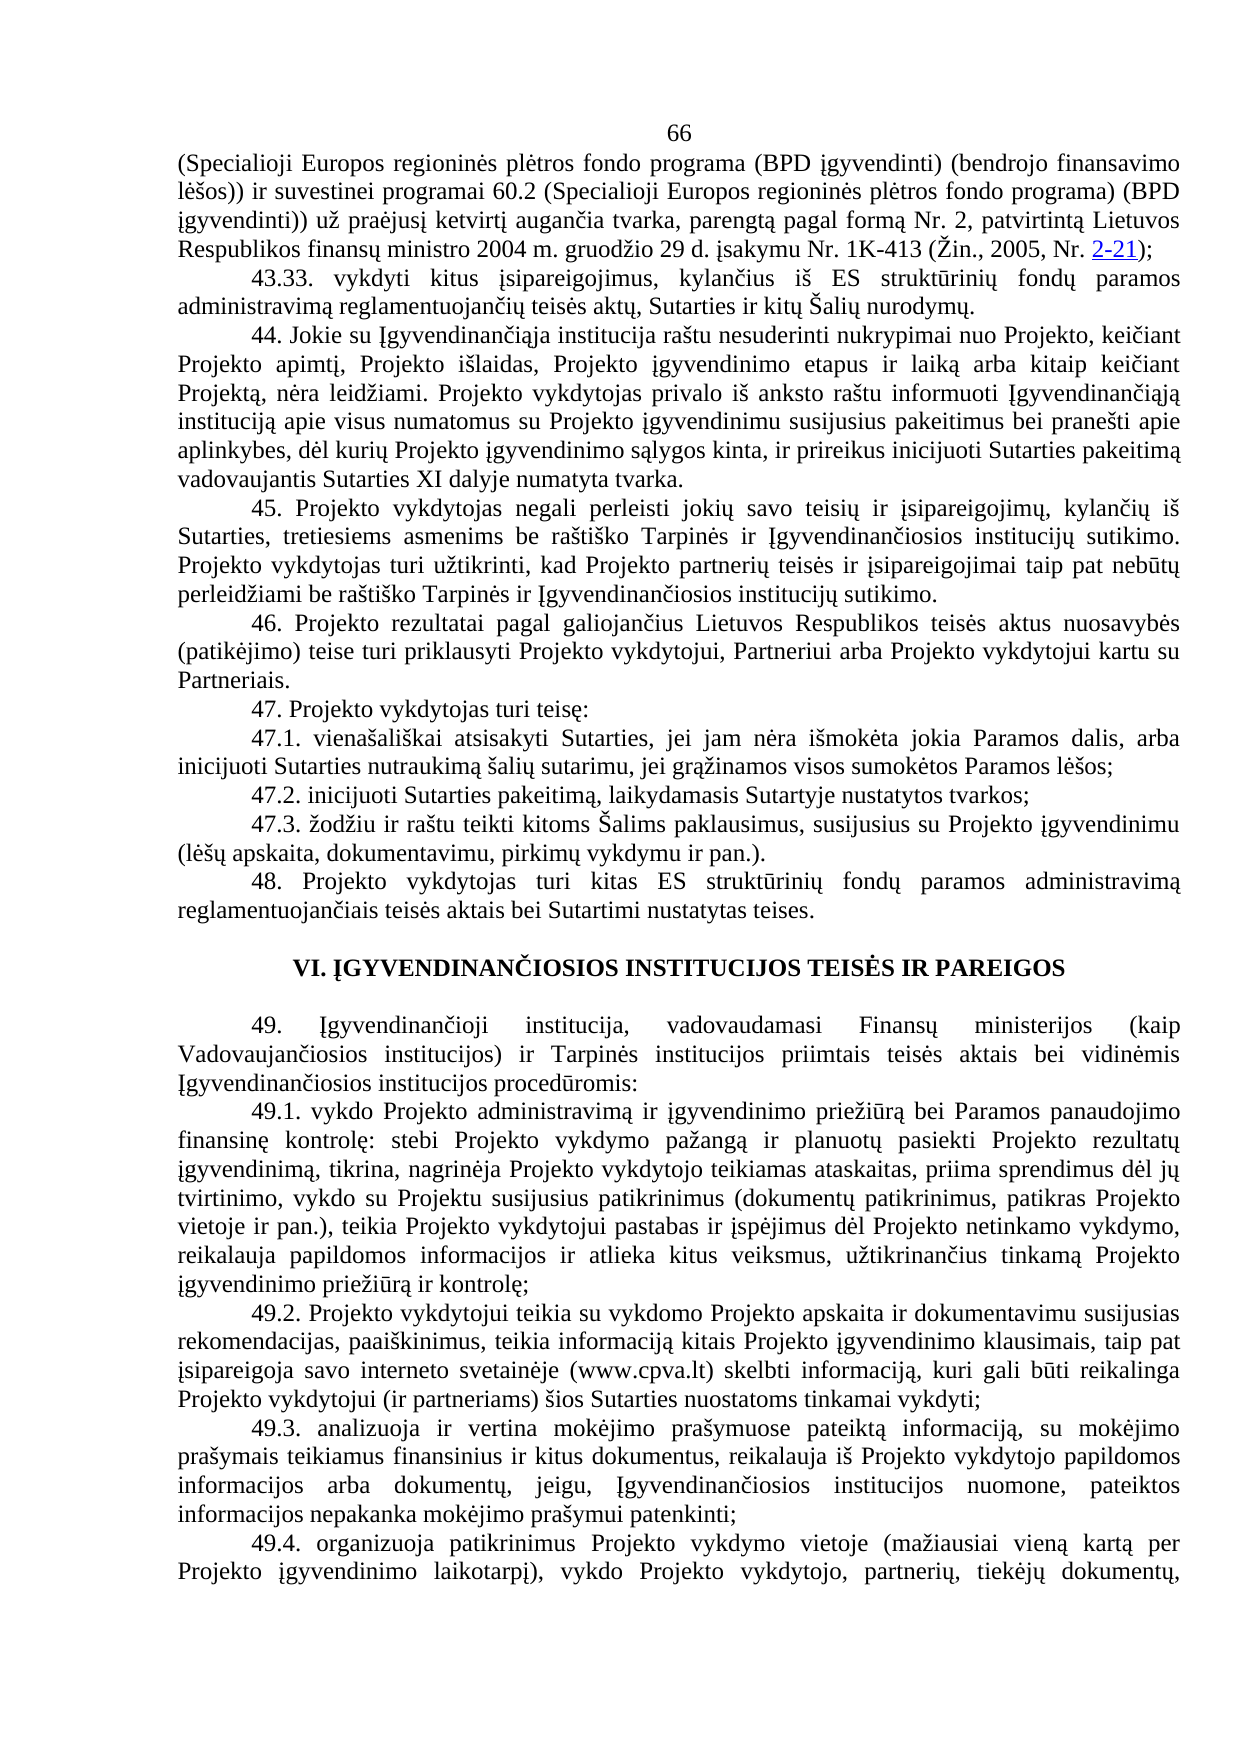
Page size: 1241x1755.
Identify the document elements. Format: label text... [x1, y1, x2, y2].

text 49.4. organizuoja patikrinimus Projekto vykdymo vietoje (mažiausiai vieną kartą per Projekto įgyvendinimo laikotarpį), vykdo Projekto vykdytojo, partnerių, tiekėjų dokumentų, [177, 1528, 1181, 1585]
text 46. Projekto rezultatai pagal galiojančius Lietuvos Respublikos teisės aktus nuosavybės (patikėjimo) teise turi priklausyti Projekto vykdytojui, Partneriui arba Projekto vykdytojui kartu su Partneriais. [177, 608, 1181, 694]
text 49. Įgyvendinančioji institucija, vadovaudamasi Finansų ministerijos (kaip Vadovaujančiosios institucijos) ir Tarpinės institucijos priimtais teisės aktais bei vidinėmis Įgyvendinančiosios institucijos procedūromis: [177, 1010, 1181, 1096]
text VI. ĮGYVENDINANČIOSIOS INSTITUCIJOS TEISĖS IR PAREIGOS [177, 953, 1181, 981]
text 47.2. inicijuoti Sutarties pakeitimą, laikydamasis Sutartyje nustatytos tvarkos; [177, 780, 1181, 809]
text 47. Projekto vykdytojas turi teisę: [177, 694, 1181, 723]
text 48. Projekto vykdytojas turi kitas ES struktūrinių fondų paramos administravimą reglamentuojančiais teisės aktais bei Sutartimi nustatytas teises. [177, 866, 1181, 924]
text (Specialioji Europos regioninės plėtros fondo programa (BPD įgyvendinti) (bendrojo finansavimo lėšos)) ir suvestinei programai 60.2 (Specialioji Europos regioninės plėtros fondo programa) (BPD įgyvendinti)) už praėjusį ketvirtį augančia tvarka, parengtą pagal formą Nr. 2, patvirtintą Lietuvos Respublikos finansų ministro 2004 m. gruodžio 29 d. įsakymu Nr. 1K-413 (Žin., 2005, Nr. 2-21); [177, 148, 1181, 263]
text 49.3. analizuoja ir vertina mokėjimo prašymuose pateiktą informaciją, su mokėjimo prašymais teikiamus finansinius ir kitus dokumentus, reikalauja iš Projekto vykdytojo papildomos informacijos arba dokumentų, jeigu, Įgyvendinančiosios institucijos nuomone, pateiktos informacijos nepakanka mokėjimo prašymui patenkinti; [177, 1413, 1181, 1528]
text 49.2. Projekto vykdytojui teikia su vykdomo Projekto apskaita ir dokumentavimu susijusias rekomendacijas, paaiškinimus, teikia informaciją kitais Projekto įgyvendinimo klausimais, taip pat įsipareigoja savo interneto svetainėje (www.cpva.lt) skelbti informaciją, kuri gali būti reikalinga Projekto vykdytojui (ir partneriams) šios Sutarties nuostatoms tinkamai vykdyti; [177, 1298, 1181, 1413]
text 45. Projekto vykdytojas negali perleisti jokių savo teisių ir įsipareigojimų, kylančių iš Sutarties, tretiesiems asmenims be raštiško Tarpinės ir Įgyvendinančiosios institucijų sutikimo. Projekto vykdytojas turi užtikrinti, kad Projekto partnerių teisės ir įsipareigojimai taip pat nebūtų perleidžiami be raštiško Tarpinės ir Įgyvendinančiosios institucijų sutikimo. [177, 493, 1181, 608]
text 47.3. žodžiu ir raštu teikti kitoms Šalims paklausimus, susijusius su Projekto įgyvendinimu (lėšų apskaita, dokumentavimu, pirkimų vykdymu ir pan.). [177, 809, 1181, 866]
text 49.1. vykdo Projekto administravimą ir įgyvendinimo priežiūrą bei Paramos panaudojimo finansinę kontrolę: stebi Projekto vykdymo pažangą ir planuotų pasiekti Projekto rezultatų įgyvendinimą, tikrina, nagrinėja Projekto vykdytojo teikiamas ataskaitas, priima sprendimus dėl jų tvirtinimo, vykdo su Projektu susijusius patikrinimus (dokumentų patikrinimus, patikras Projekto vietoje ir pan.), teikia Projekto vykdytojui pastabas ir įspėjimus dėl Projekto netinkamo vykdymo, reikalauja papildomos informacijos ir atlieka kitus veiksmus, užtikrinančius tinkamą Projekto įgyvendinimo priežiūrą ir kontrolę; [177, 1096, 1181, 1298]
text 47.1. vienašališkai atsisakyti Sutarties, jei jam nėra išmokėta jokia Paramos dalis, arba inicijuoti Sutarties nutraukimą šalių sutarimu, jei grąžinamos visos sumokėtos Paramos lėšos; [177, 723, 1181, 780]
text 43.33. vykdyti kitus įsipareigojimus, kylančius iš ES struktūrinių fondų paramos administravimą reglamentuojančių teisės aktų, Sutarties ir kitų Šalių nurodymų. [177, 263, 1181, 320]
text 44. Jokie su Įgyvendinančiąja institucija raštu nesuderinti nukrypimai nuo Projekto, keičiant Projekto apimtį, Projekto išlaidas, Projekto įgyvendinimo etapus ir laiką arba kitaip keičiant Projektą, nėra leidžiami. Projekto vykdytojas privalo iš anksto raštu informuoti Įgyvendinančiąją instituciją apie visus numatomus su Projekto įgyvendinimu susijusius pakeitimus bei pranešti apie aplinkybes, dėl kurių Projekto įgyvendinimo sąlygos kinta, ir prireikus inicijuoti Sutarties pakeitimą vadovaujantis Sutarties XI dalyje numatyta tvarka. [177, 320, 1181, 493]
